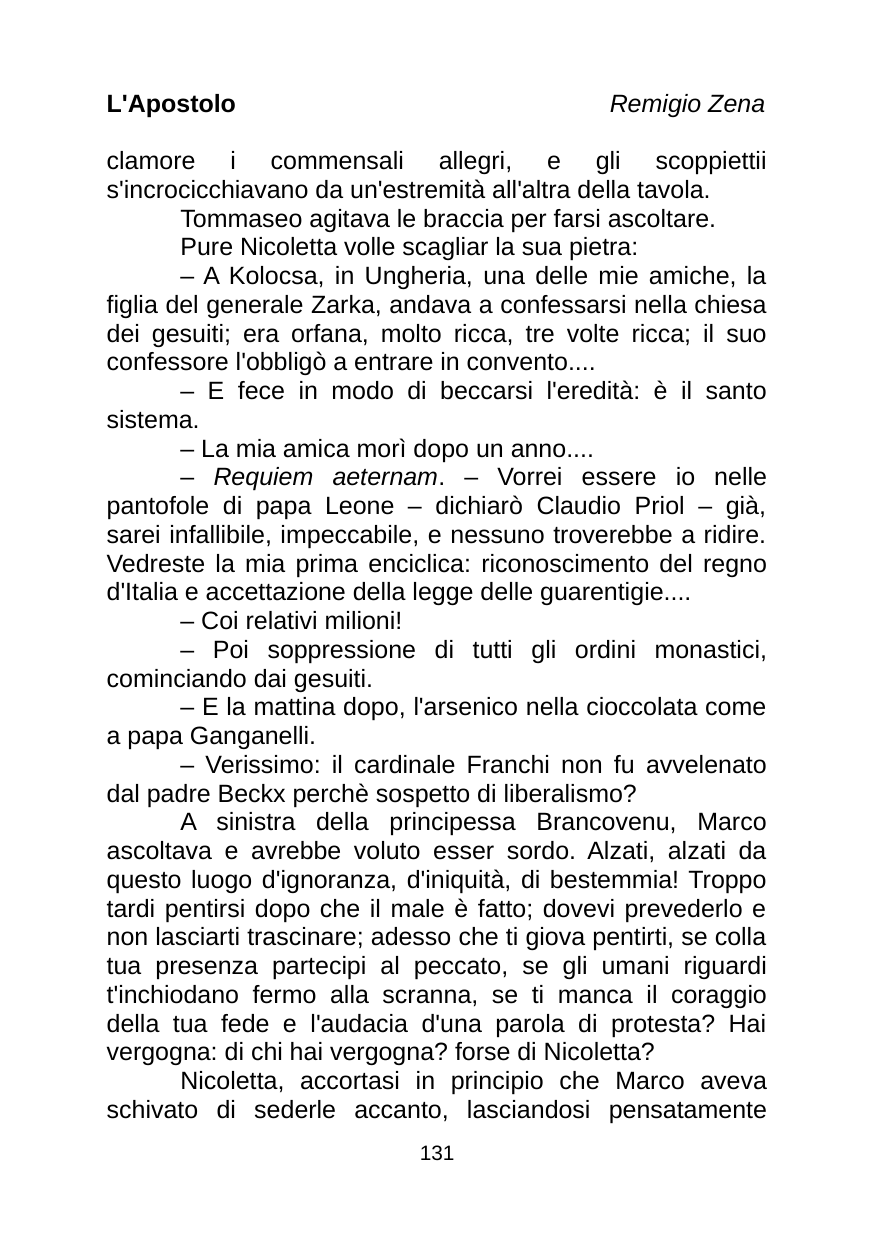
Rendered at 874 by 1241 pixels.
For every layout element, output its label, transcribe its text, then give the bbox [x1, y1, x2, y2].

text clamore i commensali allegri, e gli scoppiettii s'incrocicchiavano da un'estremità all'altra della tavola. [106, 146, 768, 204]
text Pure Nicoletta volle scagliar la sua pietra: [106, 232, 768, 261]
text – La mia amica morì dopo un anno.... [106, 434, 768, 462]
text – Requiem aeternam. – Vorrei essere io nelle pantofole di papa Leone – dichiarò Claudio Priol – già, sarei infallibile, impeccabile, e nessuno troverebbe a ridire. Vedreste la mia prima enciclica: riconoscimento del regno d'Italia e accettazione della legge delle guarentigie.... [106, 462, 768, 606]
text A sinistra della principessa Brancovenu, Marco ascoltava e avrebbe voluto esser sordo. Alzati, alzati da questo luogo d'ignoranza, d'iniquità, di bestemmia! Troppo tardi pentirsi dopo che il male è fatto; dovevi prevederlo e non lasciarti trascinare; adesso che ti giova pentirti, se colla tua presenza partecipi al peccato, se gli umani riguardi t'inchiodano fermo alla scranna, se ti manca il coraggio della tua fede e l'audacia d'una parola di protesta? Hai vergogna: di chi hai vergogna? forse di Nicoletta? [106, 807, 768, 1066]
text – Coi relativi milioni! [106, 606, 768, 635]
text – Verissimo: il cardinale Franchi non fu avvelenato dal padre Beckx perchè sospetto di liberalismo? [106, 750, 768, 807]
text – E la mattina dopo, l'arsenico nella cioccolata come a papa Ganganelli. [106, 692, 768, 750]
text Nicoletta, accortasi in principio che Marco aveva schivato di sederle accanto, lasciandosi pensatamente [106, 1066, 768, 1124]
text – A Kolocsa, in Ungheria, una delle mie amiche, la figlia del generale Zarka, andava a confessarsi nella chiesa dei gesuiti; era orfana, molto ricca, tre volte ricca; il suo confessore l'obbligò a entrare in convento.... [106, 261, 768, 376]
text Tommaseo agitava le braccia per farsi ascoltare. [106, 204, 768, 232]
text – Poi soppressione di tutti gli ordini monastici, cominciando dai gesuiti. [106, 635, 768, 692]
text – E fece in modo di beccarsi l'eredità: è il santo sistema. [106, 376, 768, 434]
